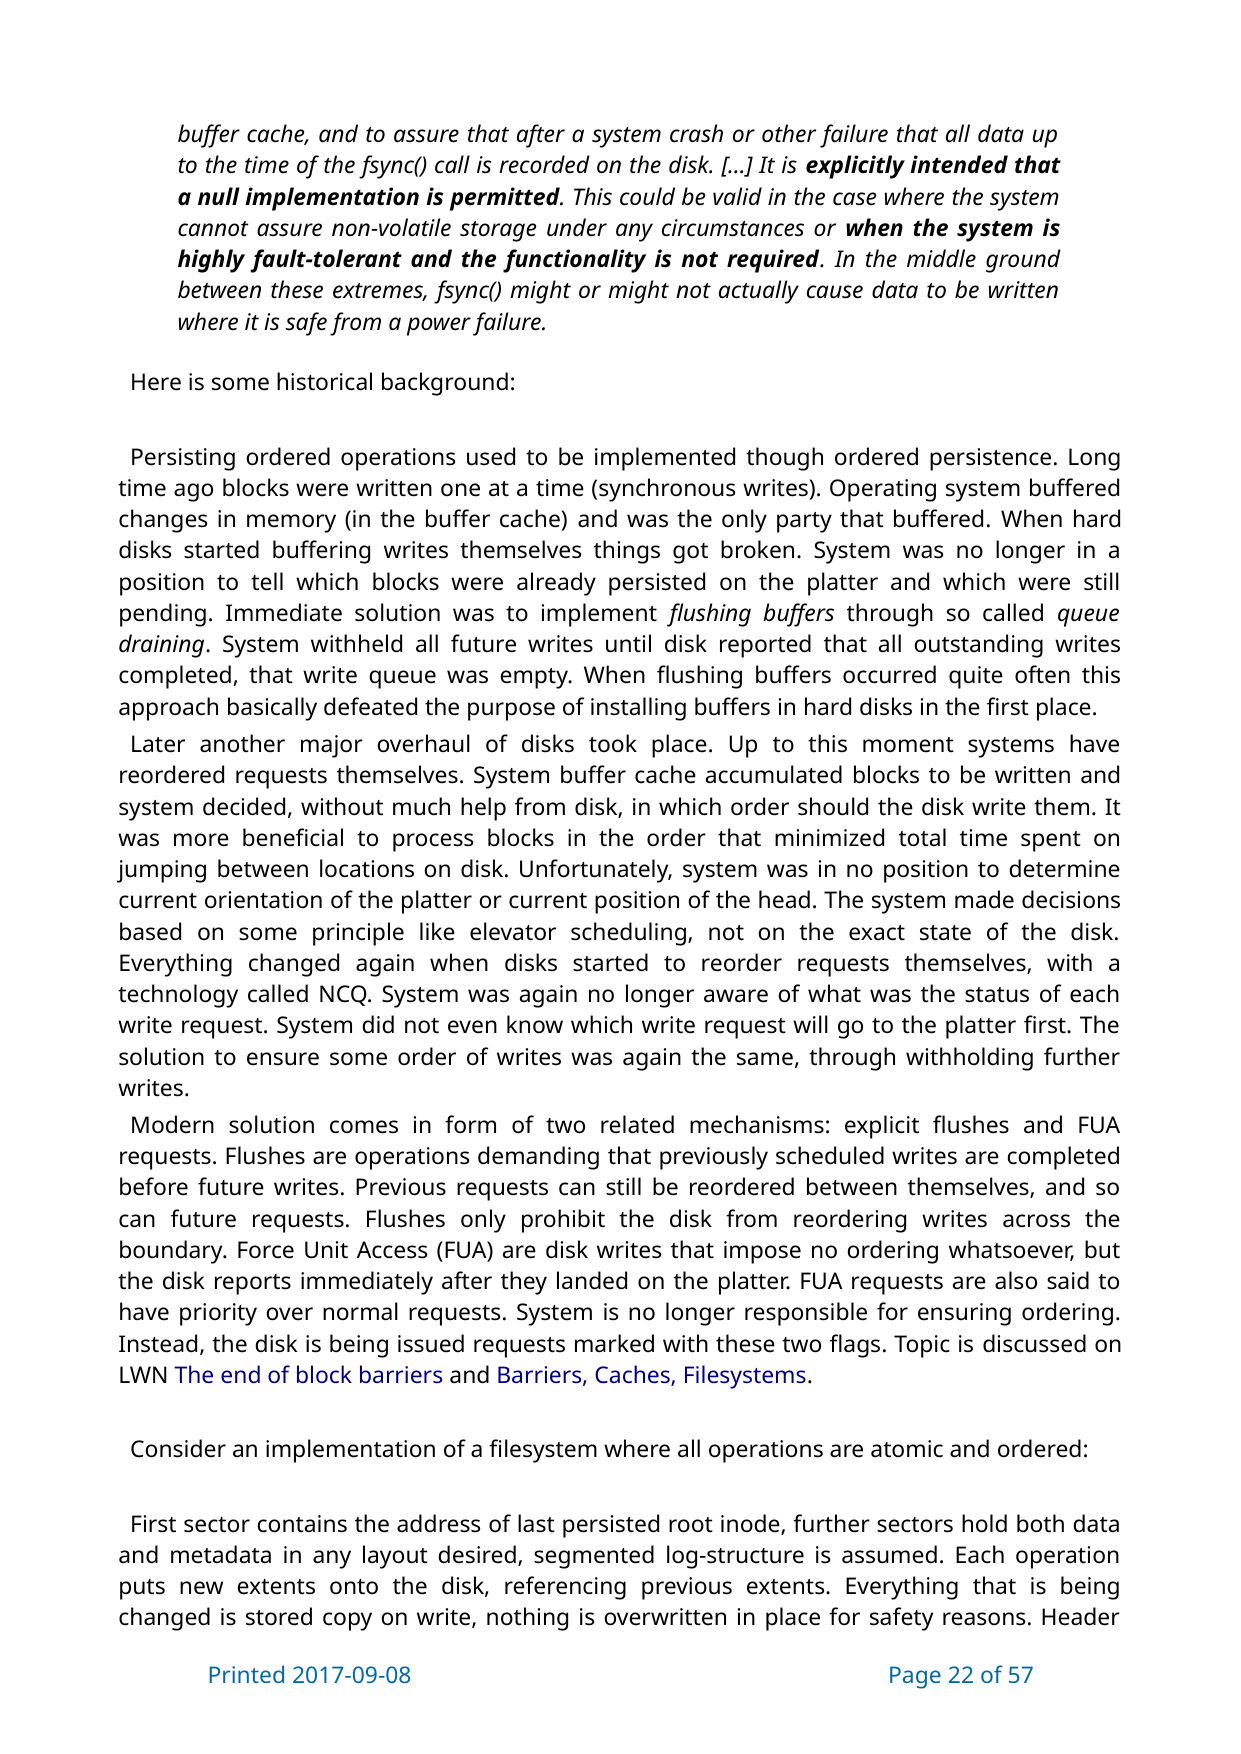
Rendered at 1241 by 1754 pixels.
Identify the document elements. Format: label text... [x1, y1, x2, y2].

text Consider an implementation of a filesystem where all operations are atomic and ordered: [118, 1433, 1122, 1464]
text buffer cache, and to assure that after a system crash or other failure that all data up to the time of the fsync() call is recorded on the disk. […] It is explicitly intended that a null implementation is permitted. This could be valid in the case where the system cannot assure non-volatile storage under any circumstances or when the system is highly fault-tolerant and the functionality is not required. In the middle ground between these extremes, fsync() might or might not actually cause data to be written where it is safe from a power failure. [177, 118, 1063, 337]
text Later another major overhaul of disks took place. Up to this moment systems have reordered requests themselves. System buffer cache accumulated blocks to be written and system decided, without much help from disk, in which order should the disk write them. It was more beneficial to process blocks in the order that minimized total time spent on jumping between locations on disk. Unfortunately, system was in no position to determine current orientation of the platter or current position of the head. The system made decisions based on some principle like elevator scheduling, not on the exact state of the disk. Everything changed again when disks started to reorder requests themselves, with a technology called NCQ. System was again no longer aware of what was the status of each write request. System did not even know which write request will go to the platter first. The solution to ensure some order of writes was again the same, through withholding further writes. [118, 728, 1122, 1103]
text Here is some historical background: [118, 366, 1122, 398]
text Persisting ordered operations used to be implemented though ordered persistence. Long time ago blocks were written one at a time (synchronous writes). Operating system buffered changes in memory (in the buffer cache) and was the only party that buffered. When hard disks started buffering writes themselves things got broken. System was no longer in a position to tell which blocks were already persisted on the platter and which were still pending. Immediate solution was to implement flushing buffers through so called queue draining. System withheld all future writes until disk reported that all outstanding writes completed, that write queue was empty. When flushing buffers occurred quite often this approach basically defeated the purpose of installing buffers in hard disks in the first place. [118, 441, 1122, 722]
text First sector contains the address of last persisted root inode, further sectors hold both data and metadata in any layout desired, segmented log-structure is assumed. Each operation puts new extents onto the disk, referencing previous extents. Everything that is being changed is stored copy on write, nothing is overwritten in place for safety reasons. Header [118, 1508, 1122, 1633]
text Modern solution comes in form of two related mechanisms: explicit flushes and FUA requests. Flushes are operations demanding that previously scheduled writes are completed before future writes. Previous requests can still be reordered between themselves, and so can future requests. Flushes only prohibit the disk from reordering writes across the boundary. Force Unit Access (FUA) are disk writes that impose no ordering whatsoever, but the disk reports immediately after they landed on the platter. FUA requests are also said to have priority over normal requests. System is no longer responsible for ensuring ordering. Instead, the disk is being issued requests marked with these two flags. Topic is discussed on LWN The end of block barriers and Barriers, Caches, Filesystems. [118, 1109, 1122, 1390]
